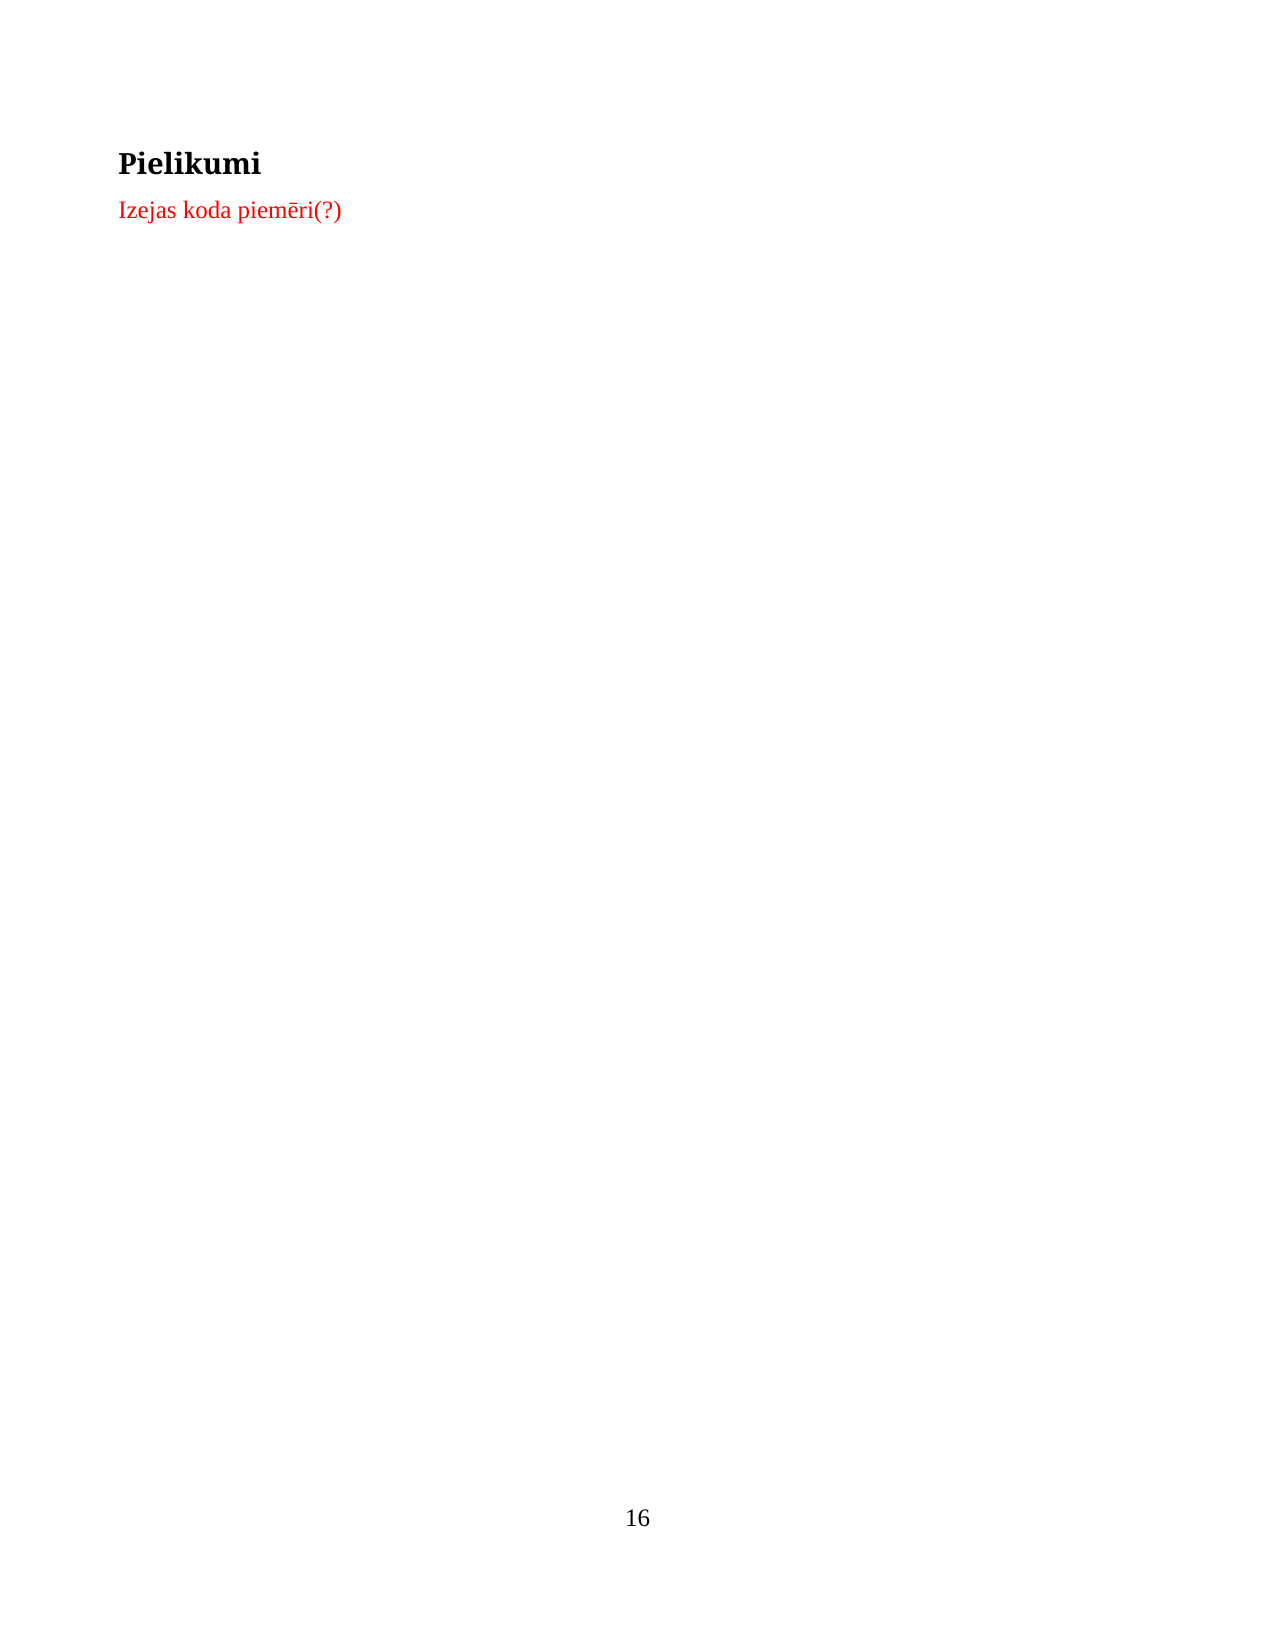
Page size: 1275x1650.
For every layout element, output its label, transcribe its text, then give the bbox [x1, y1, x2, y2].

subtitle Pielikumi [118, 143, 1157, 183]
text Izejas koda piemēri(?) [118, 195, 1157, 224]
